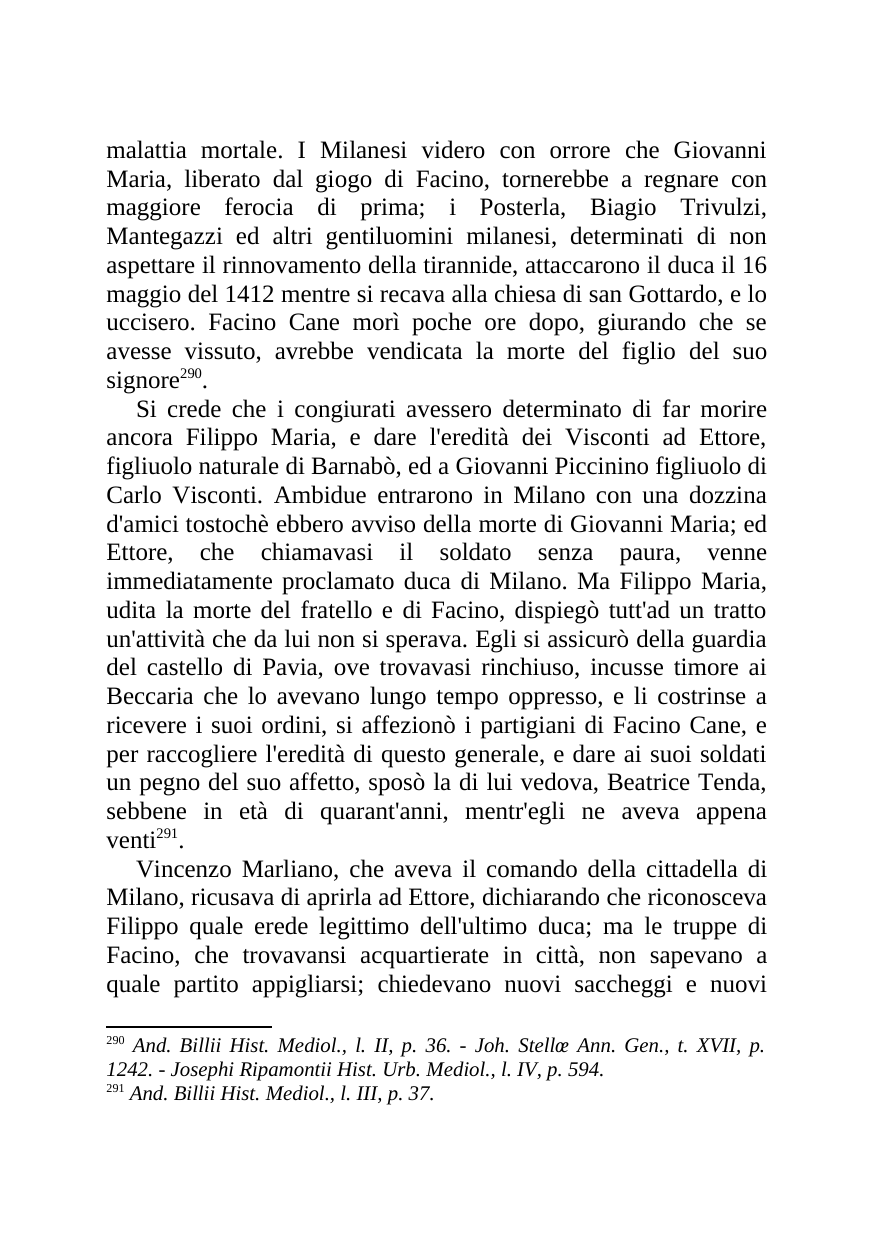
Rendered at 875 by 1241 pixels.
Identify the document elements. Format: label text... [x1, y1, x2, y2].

text And. Billii Hist. Mediol., l. III, p. 37. [106, 1081, 768, 1105]
text Si crede che i congiurati avessero determinato di far morire ancora Filippo Maria, e dare l'eredità dei Visconti ad Ettore, figliuolo naturale di Barnabò, ed a Giovanni Piccinino figliuolo di Carlo Visconti. Ambidue entrarono in Milano con una dozzina d'amici tostochè ebbero avviso della morte di Giovanni Maria; ed Ettore, che chiamavasi il soldato senza paura, venne immediatamente proclamato duca di Milano. Ma Filippo Maria, udita la morte del fratello e di Facino, dispiegò tutt'ad un tratto un'attività che da lui non si sperava. Egli si assicurò della guardia del castello di Pavia, ove trovavasi rinchiuso, incusse timore ai Beccaria che lo avevano lungo tempo oppresso, e li costrinse a ricevere i suoi ordini, si affezionò i partigiani di Facino Cane, e per raccogliere l'eredità di questo generale, e dare ai suoi soldati un pegno del suo affetto, sposò la di lui vedova, Beatrice Tenda, sebbene in età di quarant'anni, mentr'egli ne aveva appena venti. [106, 394, 768, 854]
text Vincenzo Marliano, che aveva il comando della cittadella di Milano, ricusava di aprirla ad Ettore, dichiarando che riconosceva Filippo quale erede legittimo dell'ultimo duca; ma le truppe di Facino, che trovavansi acquartierate in città, non sapevano a quale partito appigliarsi; chiedevano nuovi saccheggi e nuovi [106, 854, 768, 997]
text malattia mortale. I Milanesi videro con orrore che Giovanni Maria, liberato dal giogo di Facino, tornerebbe a regnare con maggiore ferocia di prima; i Posterla, Biagio Trivulzi, Mantegazzi ed altri gentiluomini milanesi, determinati di non aspettare il rinnovamento della tirannide, attaccarono il duca il 16 maggio del 1412 mentre si recava alla chiesa di san Gottardo, e lo uccisero. Facino Cane morì poche ore dopo, giurando che se avesse vissuto, avrebbe vendicata la morte del figlio del suo signore. [106, 135, 768, 394]
text And. Billii Hist. Mediol., l. II, p. 36. - Joh. Stellœ Ann. Gen., t. XVII, p. 1242. - Josephi Ripamontii Hist. Urb. Mediol., l. IV, p. 594. [106, 1033, 768, 1081]
